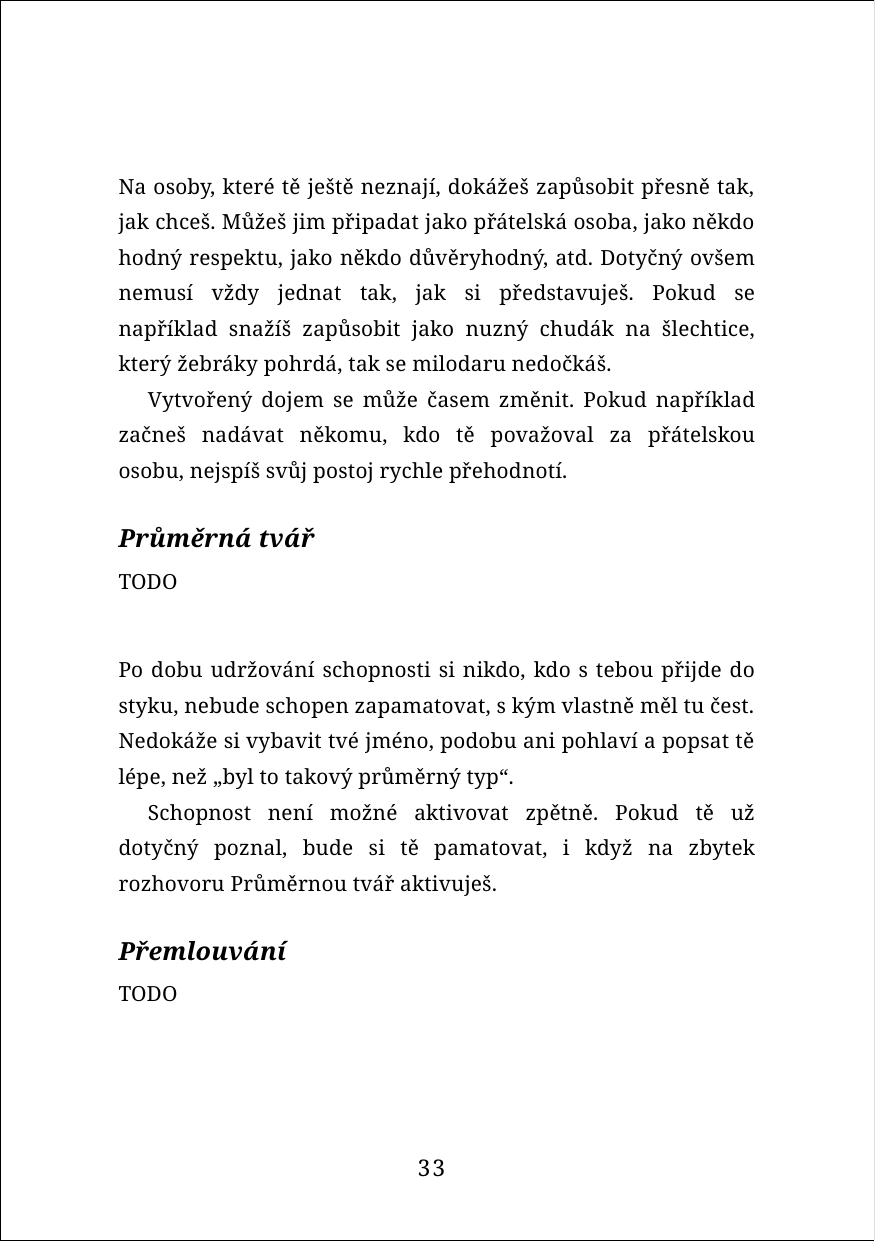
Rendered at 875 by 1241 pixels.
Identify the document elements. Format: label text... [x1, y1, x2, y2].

text TODO [118, 567, 756, 631]
subtitle Přemlouvání [118, 934, 756, 968]
text Po dobu udržování schopnosti si nikdo, kdo s tebou přijde do styku, nebude schopen zapamatovat, s kým vlastně měl tu čest. Nedokáže si vybavit tvé jméno, podobu ani pohlaví a popsat tě lépe, než „byl to takový průměrný typ“. Schopnost není možné aktivovat zpětně. Pokud tě už dotyčný poznal, bude si tě pamatovat, i když na zbytek rozhovoru Průměrnou tvář aktivuješ. [118, 656, 756, 897]
subtitle Průměrná tvář [118, 521, 756, 555]
text Na osoby, které tě ještě neznají, dokážeš zapůsobit přesně tak, jak chceš. Můžeš jim připadat jako přátelská osoba, jako někdo hodný respektu, jako někdo důvěryhodný, atd. Dotyčný ovšem nemusí vždy jednat tak, jak si představuješ. Pokud se například snažíš zapůsobit jako nuzný chudák na šlechtice, který žebráky pohrdá, tak se milodaru nedočkáš. Vytvořený dojem se může časem změnit. Pokud například začneš nadávat někomu, kdo tě považoval za přátelskou osobu, nejspíš svůj postoj rychle přehodnotí. [118, 172, 756, 484]
text TODO [118, 979, 756, 1008]
